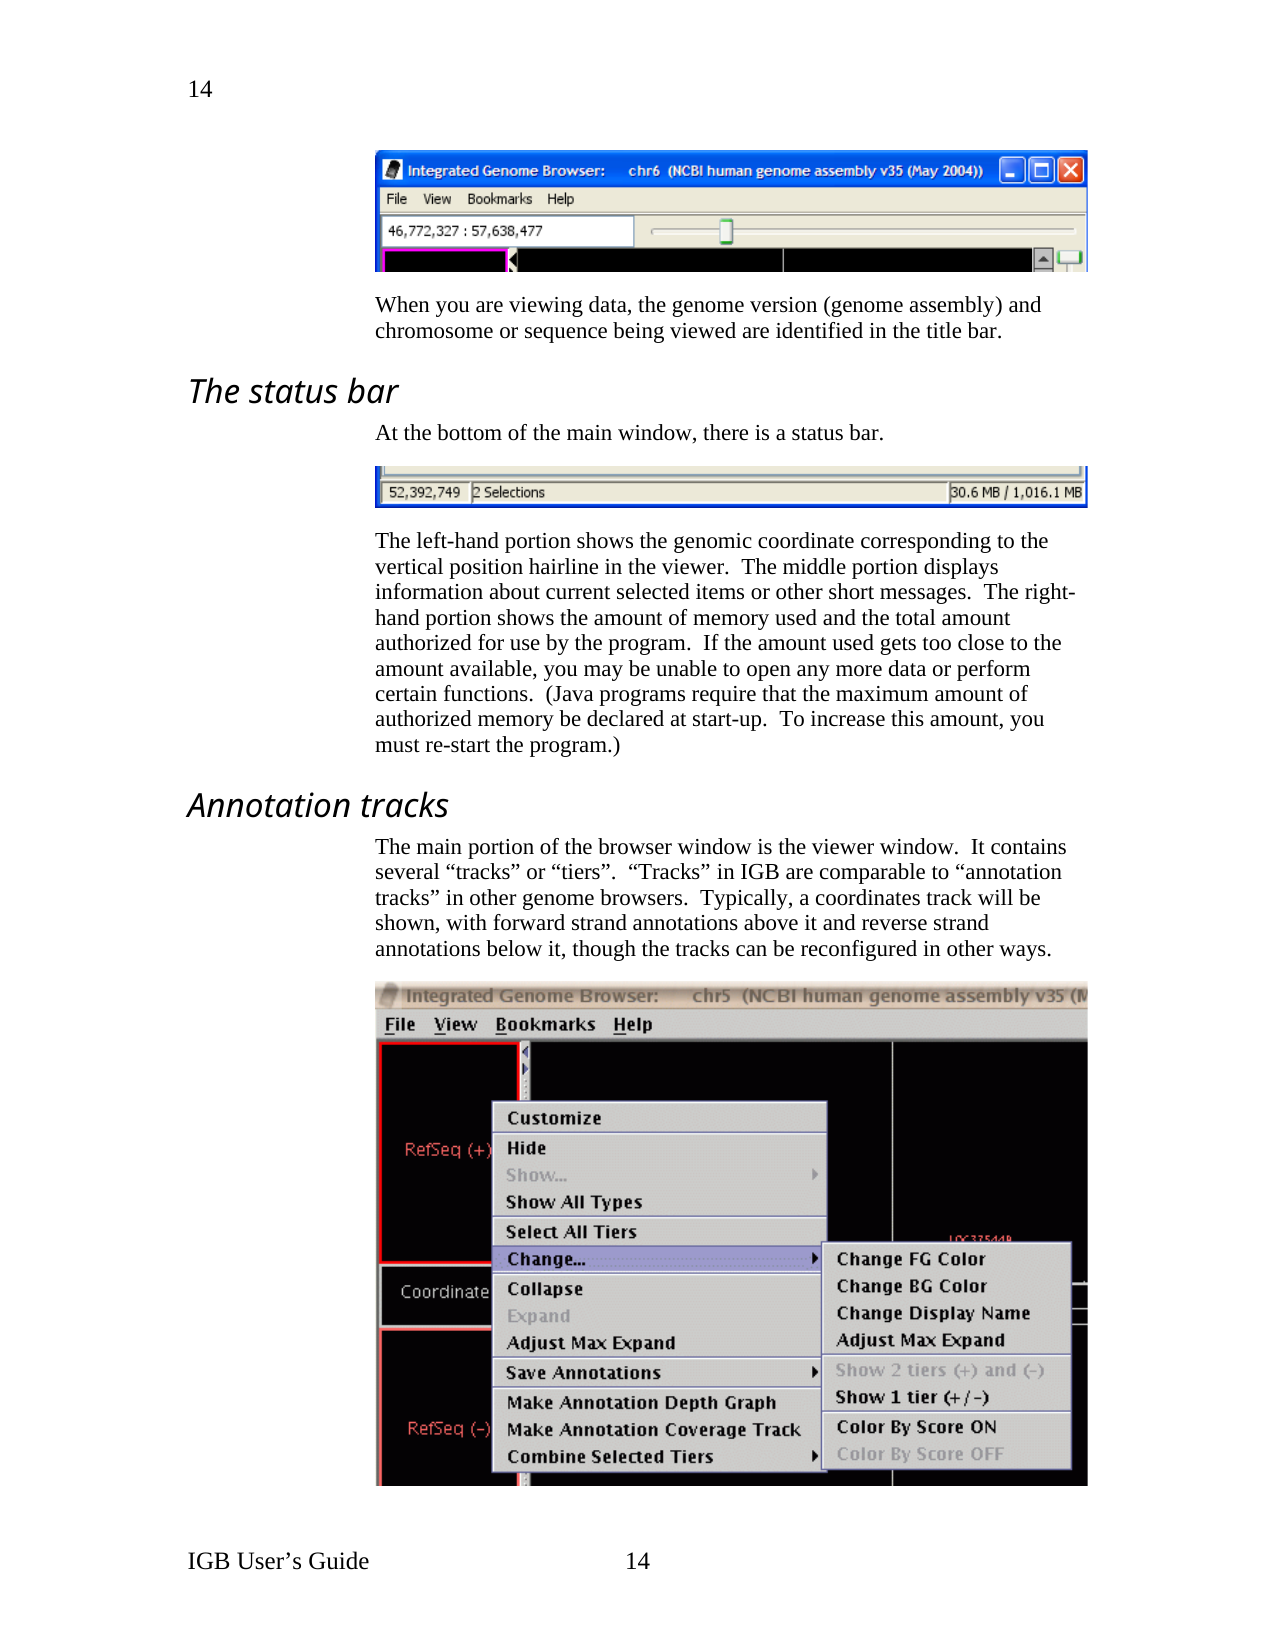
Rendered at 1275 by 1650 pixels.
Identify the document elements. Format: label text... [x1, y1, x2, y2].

subtitle The status bar [187, 368, 1087, 413]
text The main portion of the browser window is the viewer window. It contains several “tracks” or “tiers”. “Tracks” in IGB are comparable to “annotation tracks” in other genome browsers. Typically, a coordinates track will be shown, with forward strand annotations above it and reverse strand annotations below it, though the tracks can be reconfigured in other ways. [375, 834, 1087, 961]
picture [375, 981, 1088, 1486]
text At the bottom of the main window, there is a status bar. [375, 420, 1087, 445]
text The left-hand portion shows the genomic coordinate corresponding to the vertical position hairline in the viewer. The middle portion displays information about current selected items or other short messages. The right-hand portion shows the amount of memory used and the total amount authorized for use by the program. If the amount used gets too close to the amount available, you may be unable to open any more data or perform certain functions. (Java programs require that the maximum amount of authorized memory be declared at start-up. To increase this amount, you must re-start the program.) [375, 528, 1087, 757]
picture [375, 150, 1088, 272]
picture [375, 466, 1088, 508]
text When you are viewing data, the genome version (genome assembly) and chromosome or sequence being viewed are identified in the title bar. [375, 292, 1087, 343]
subtitle Annotation tracks [187, 782, 1087, 828]
